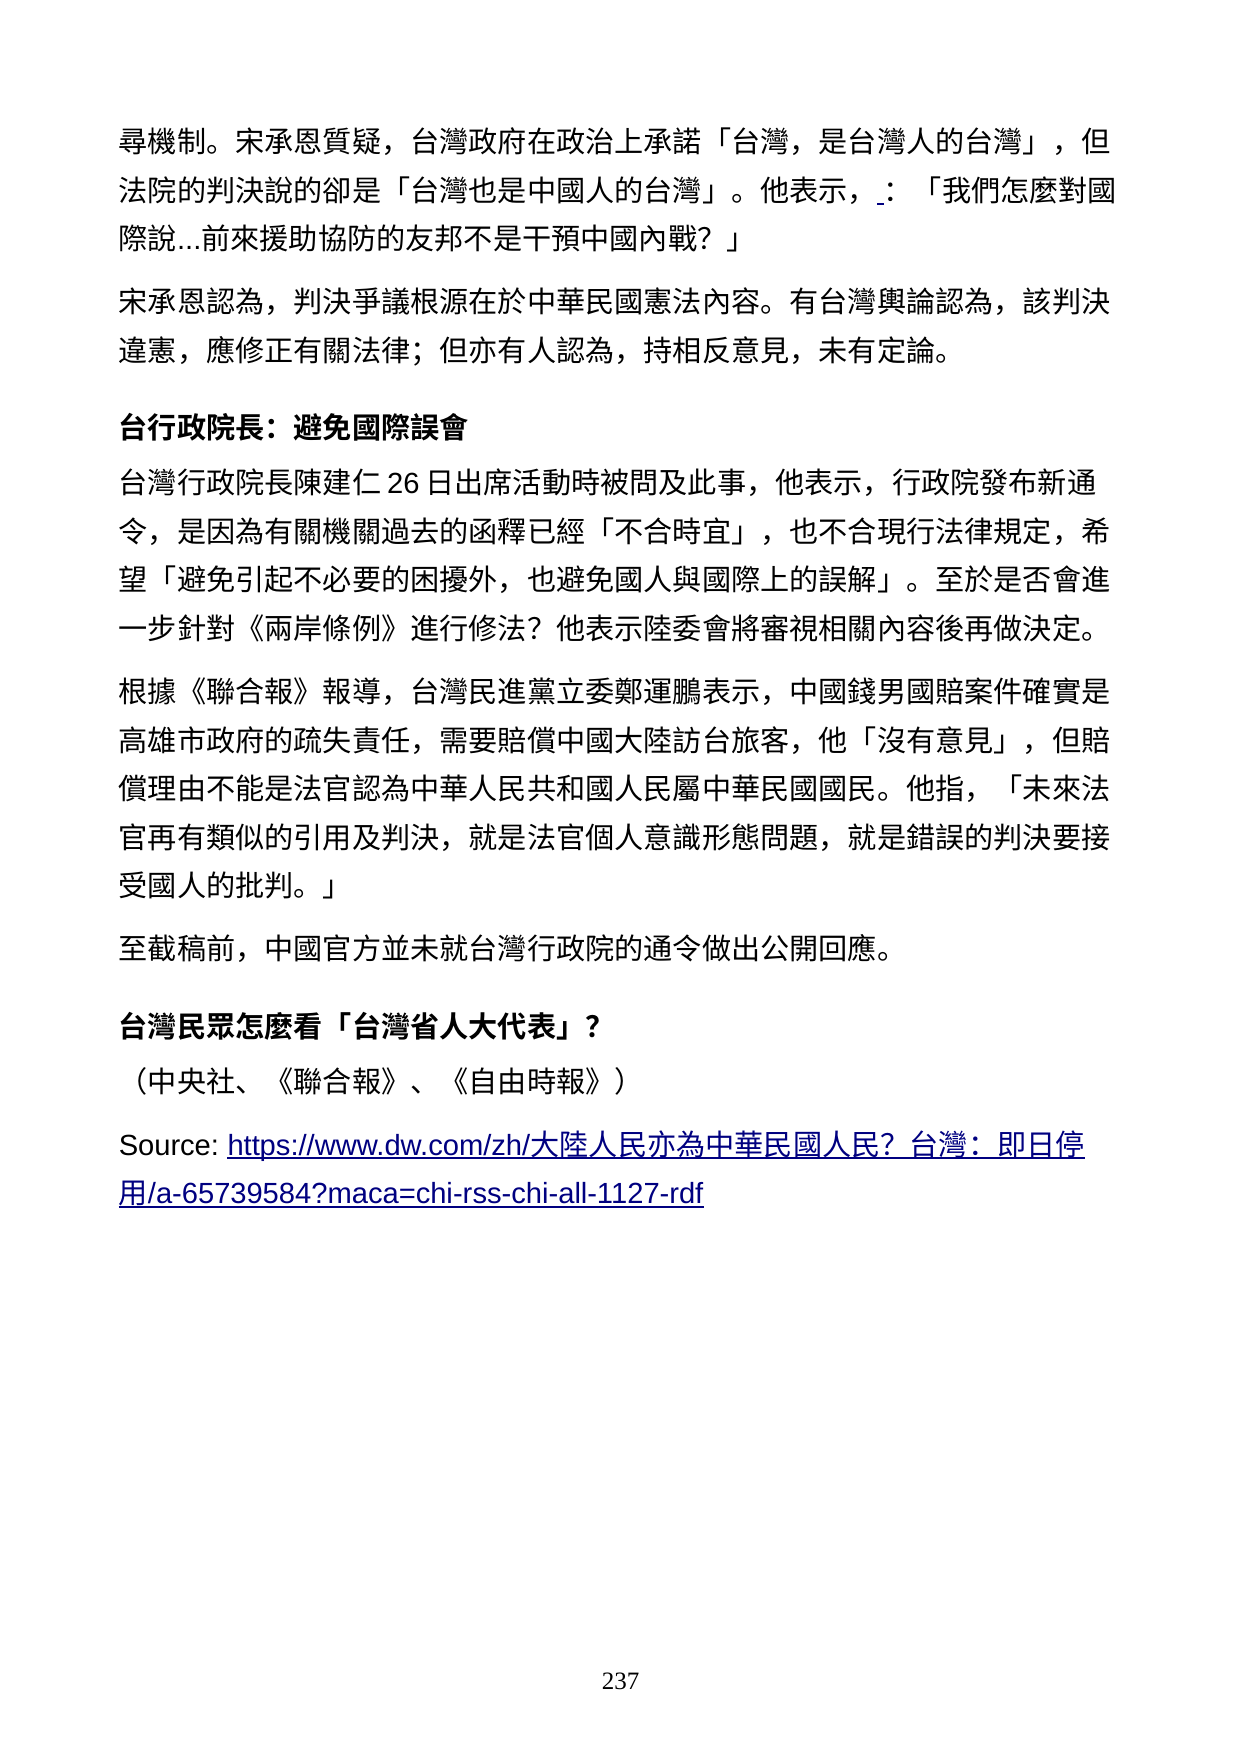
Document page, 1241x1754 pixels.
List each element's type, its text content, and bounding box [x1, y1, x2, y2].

text 至截稿前，中國官方並未就台灣行政院的通令做出公開回應。 [118, 926, 1122, 968]
text 根據《聯合報》報導，台灣民進黨立委鄭運鵬表示，中國錢男國賠案件確實是高雄市政府的疏失責任，需要賠償中國大陸訪台旅客，他「沒有意見」，但賠償理由不能是法官認為中華人民共和國人民屬中華民國國民。他指，「未來法官再有類似的引用及判決，就是法官個人意識形態問題，就是錯誤的判決要接受國人的批判。」 [118, 668, 1122, 905]
subtitle 台行政院長：避免國際誤會 [118, 405, 1122, 447]
text 宋承恩認為，判決爭議根源在於中華民國憲法內容。有台灣輿論認為，該判決違憲，應修正有關法律；但亦有人認為，持相反意見，未有定論。 [118, 279, 1122, 369]
text 台灣行政院長陳建仁26日出席活動時被問及此事，他表示，行政院發布新通令，是因為有關機關過去的函釋已經「不合時宜」，也不合現行法律規定，希望「避免引起不必要的困擾外，也避免國人與國際上的誤解」。至於是否會進一步針對《兩岸條例》進行修法？他表示陸委會將審視相關內容後再做決定。 [118, 460, 1122, 648]
text （中央社、《聯合報》、《自由時報》） [118, 1058, 1122, 1101]
subtitle 台灣民眾怎麼看「台灣省人大代表」？ [118, 1003, 1122, 1046]
text Source: https://www.dw.com/zh/大陸人民亦為中華民國人民？台灣：即日停用/a-65739584?maca=chi-rss-chi-all-1127-rdf [118, 1121, 1122, 1212]
text 尋機制。宋承恩質疑，台灣政府在政治上承諾「台灣，是台灣人的台灣」，但法院的判決說的卻是「台灣也是中國人的台灣」。他表示， ：「我們怎麼對國際說...前來援助協防的友邦不是干預中國內戰？」 [118, 118, 1122, 258]
